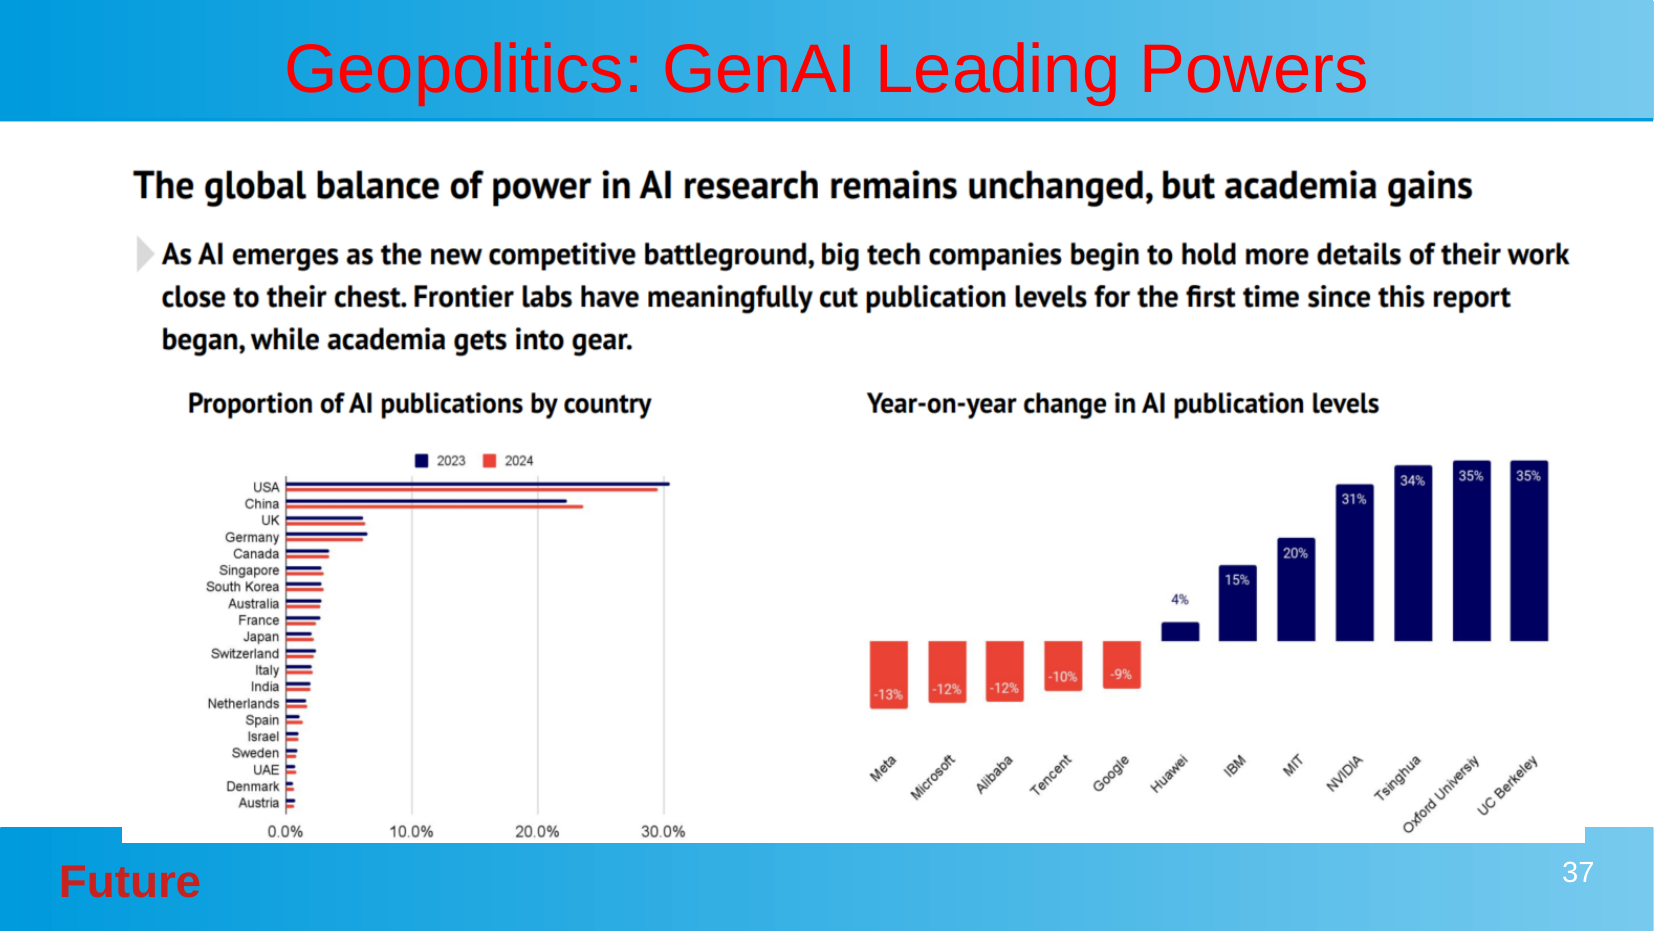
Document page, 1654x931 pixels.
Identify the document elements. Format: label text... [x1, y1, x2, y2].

picture [122, 145, 1585, 843]
title Geopolitics: GenAI Leading Powers [59, 29, 1595, 108]
